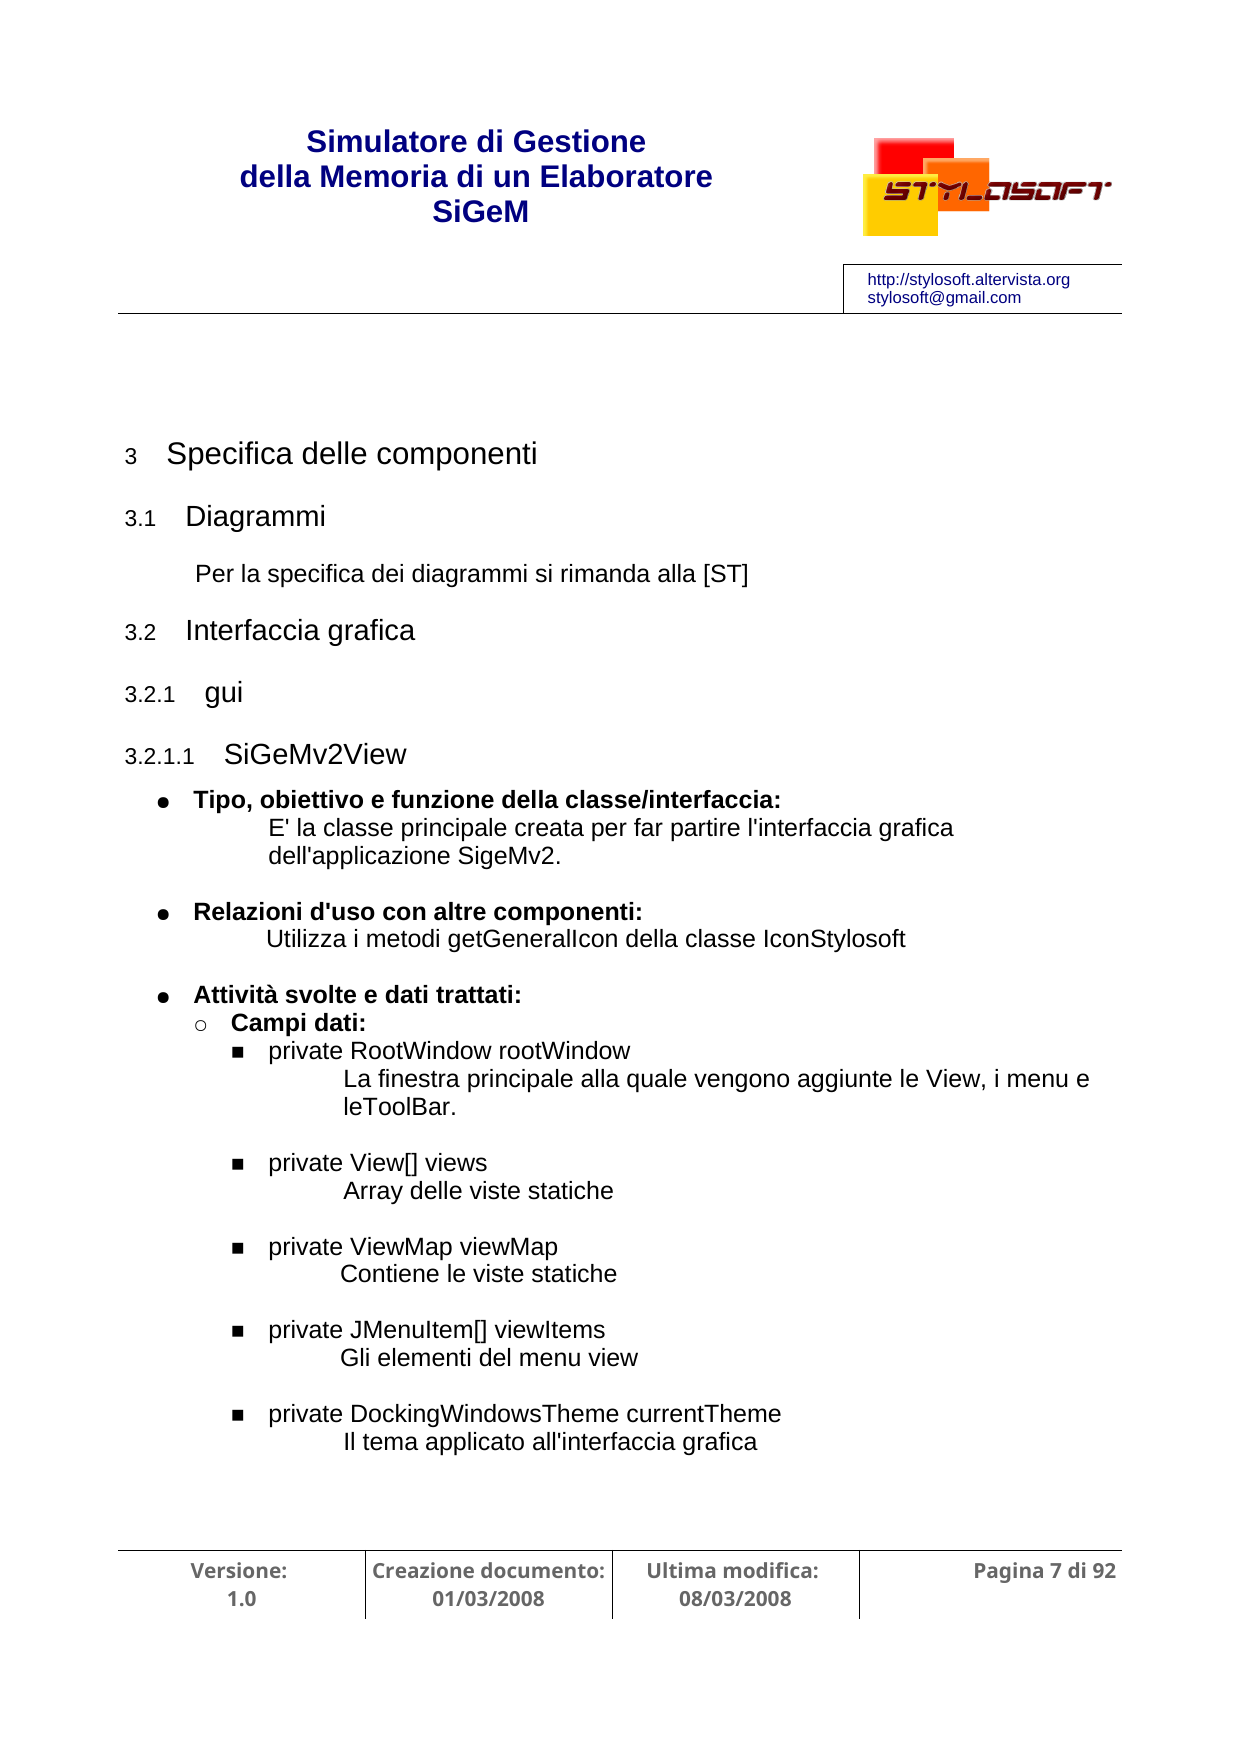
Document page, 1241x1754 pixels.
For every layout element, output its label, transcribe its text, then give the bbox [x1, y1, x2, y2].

subtitle Specifica delle componenti [118, 436, 1122, 471]
list Relazioni d'uso con altre componenti: [156, 897, 1122, 925]
list private RootWindow rootWindow [231, 1037, 1122, 1065]
subtitle Diagrammi [118, 500, 1122, 533]
text Gli elementi del menu view [118, 1344, 1122, 1372]
text Per la specifica dei diagrammi si rimanda alla [ST] [136, 559, 1104, 587]
subtitle SiGeMv2View [118, 738, 1122, 771]
list E' la classe principale creata per far partire l'interfaccia grafica dell'applicazione SigeMv2. [231, 814, 1122, 869]
list La finestra principale alla quale vengono aggiunte le View, i menu e leToolBar. [306, 1065, 1122, 1121]
list Array delle viste statiche [306, 1177, 1122, 1204]
subtitle Interfaccia grafica [118, 614, 1122, 647]
list private DockingWindowsTheme currentTheme [231, 1400, 1122, 1428]
subtitle gui [118, 676, 1122, 709]
list Attività svolte e dati trattati: [156, 981, 1122, 1009]
list Tipo, obiettivo e funzione della classe/interfaccia: [156, 786, 1122, 814]
list Campi dati: [193, 1009, 1122, 1037]
list private View[] views [231, 1149, 1122, 1177]
picture [848, 123, 1117, 247]
text Contiene le viste statiche [118, 1260, 1122, 1288]
list Il tema applicato all'interfaccia grafica [306, 1428, 1122, 1456]
list Utilizza i metodi getGeneralIcon della classe IconStylosoft [156, 925, 1122, 953]
list private JMenuItem[] viewItems [231, 1316, 1122, 1344]
list private ViewMap viewMap [231, 1232, 1122, 1260]
